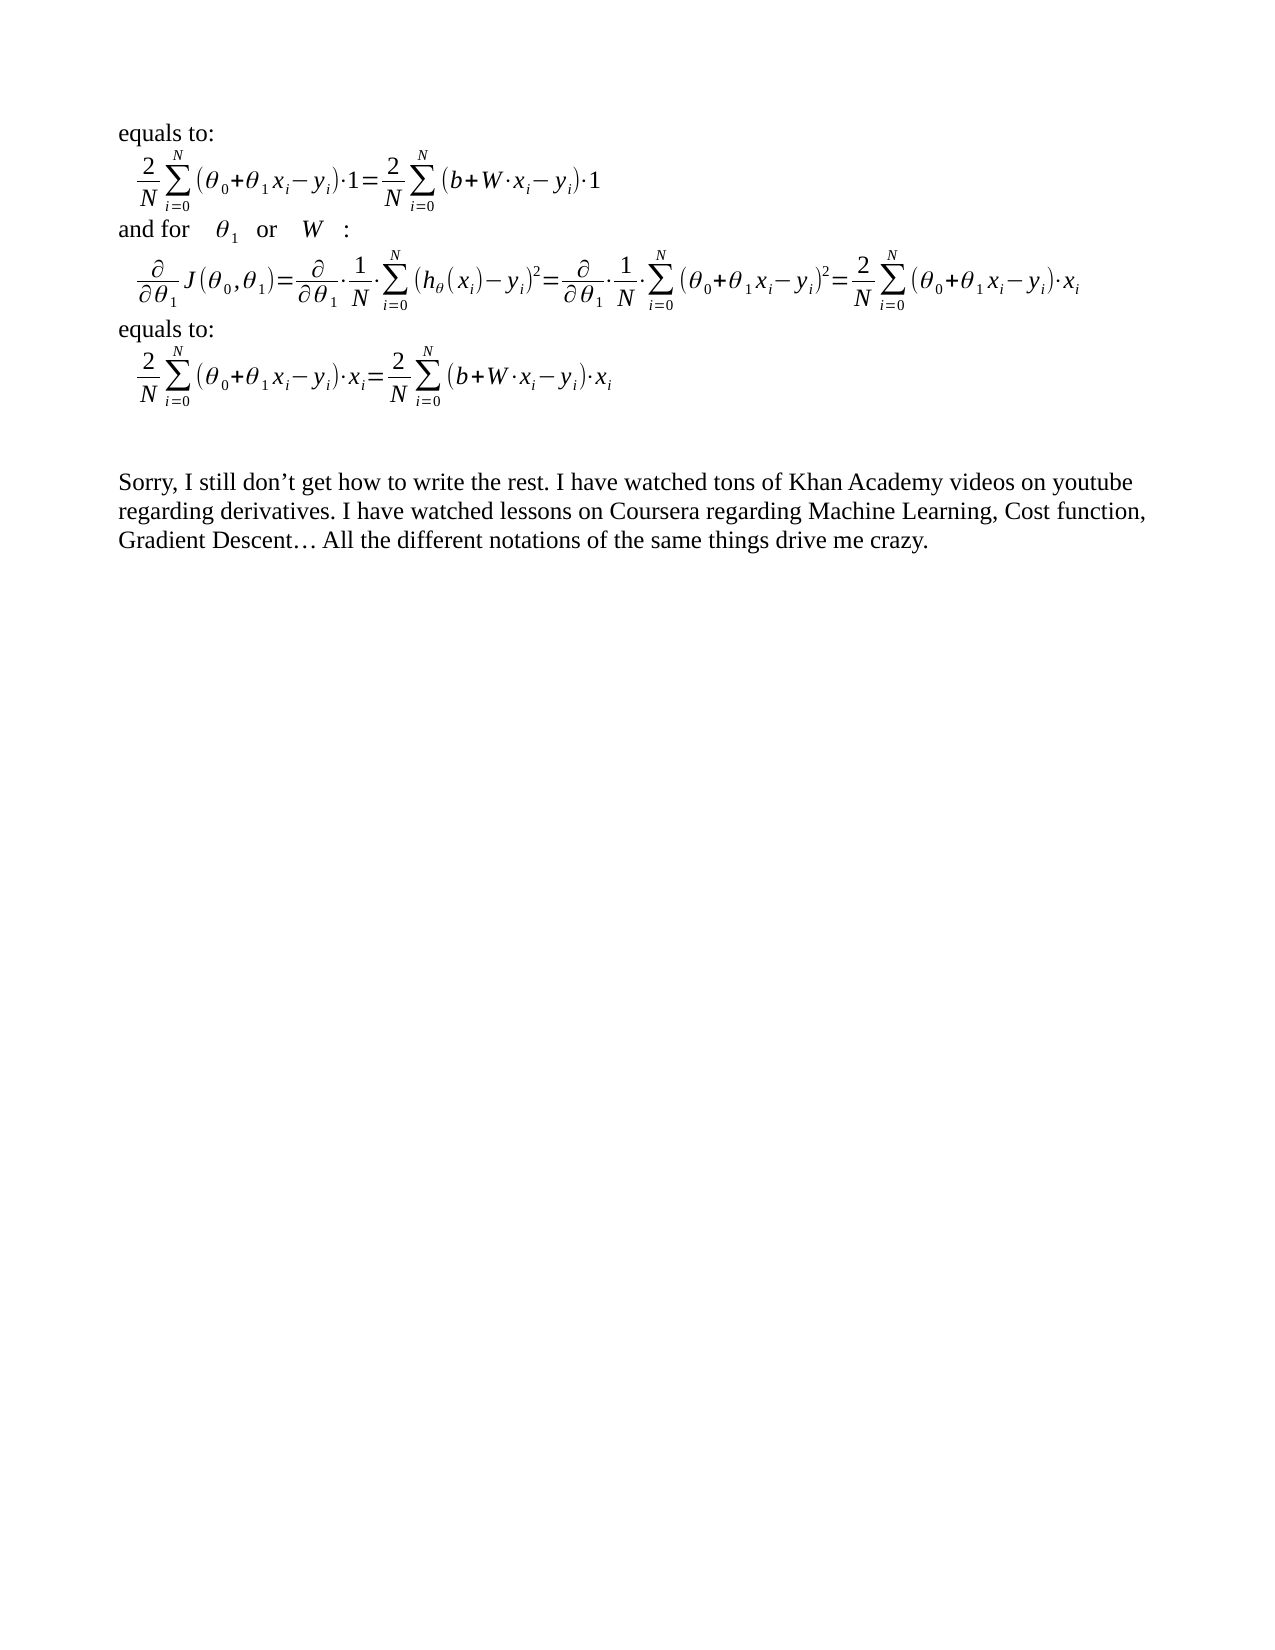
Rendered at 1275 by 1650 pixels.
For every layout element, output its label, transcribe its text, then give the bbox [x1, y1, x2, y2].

text Sorry, I still don’t get how to write the rest. I have watched tons of Khan Academy videos on youtube regarding derivatives. I have watched lessons on Coursera regarding Machine Learning, Cost function, Gradient Descent… All the different notations of the same things drive me crazy. [118, 467, 1157, 554]
text equals to: [118, 314, 1157, 343]
text and for or : [118, 214, 1157, 247]
text equals to: [118, 118, 1157, 147]
